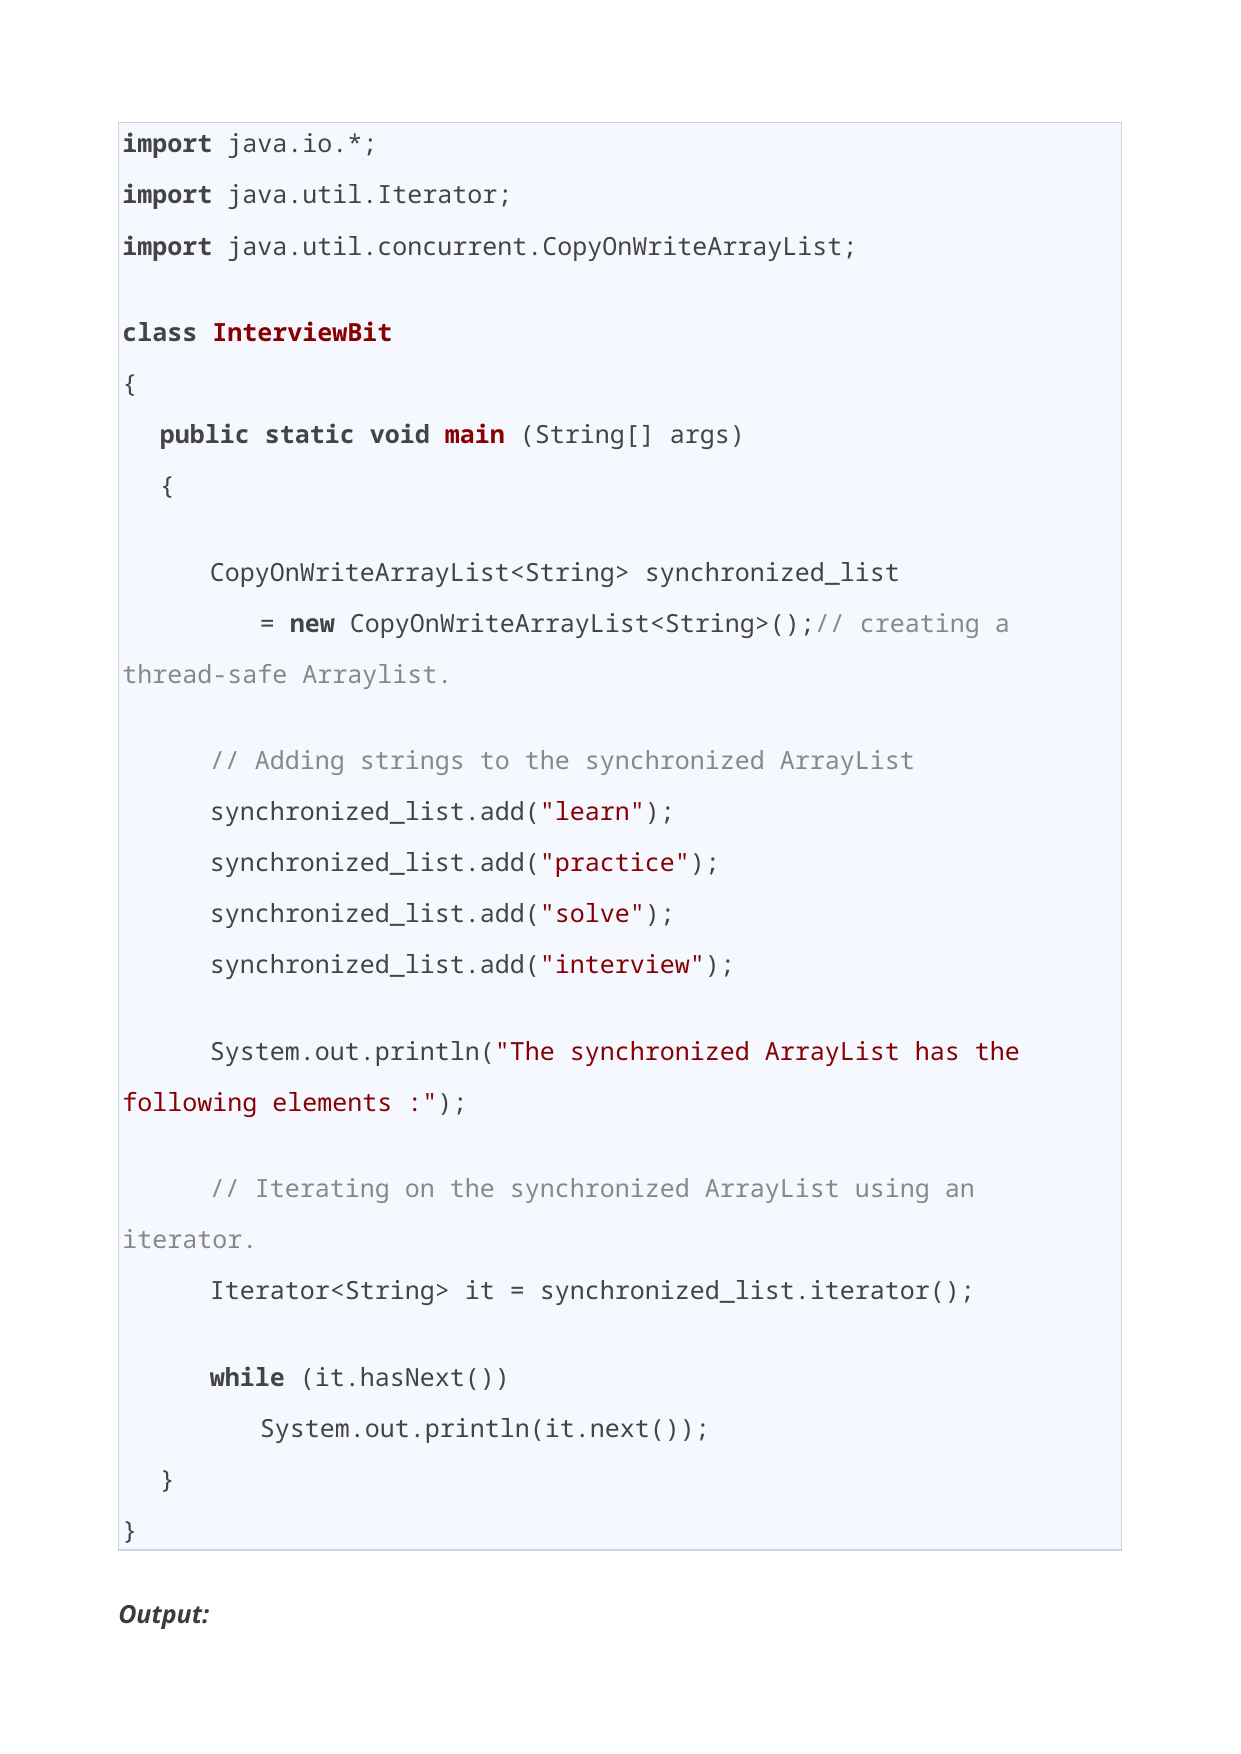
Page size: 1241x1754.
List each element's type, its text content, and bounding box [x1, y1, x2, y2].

text } [119, 1508, 1121, 1549]
text while (it.hasNext()) [119, 1355, 1121, 1393]
text synchronized_list.add("learn"); [119, 790, 1121, 828]
text } [119, 1457, 1121, 1496]
text System.out.println("The synchronized ArrayList has the following elements :"); [119, 1029, 1121, 1118]
text import java.util.Iterator; [119, 173, 1121, 211]
text import java.util.concurrent.CopyOnWriteArrayList; [119, 224, 1121, 262]
text Iterator<String> it = synchronized_list.iterator(); [119, 1269, 1121, 1307]
text System.out.println(it.next()); [119, 1406, 1121, 1444]
text { [119, 362, 1121, 400]
text synchronized_list.add("solve"); [119, 892, 1121, 930]
text // Adding strings to the synchronized ArrayList [119, 739, 1121, 777]
text synchronized_list.add("practice"); [119, 841, 1121, 879]
text Output: [118, 1597, 1122, 1631]
text class InterviewBit [119, 311, 1121, 349]
text = new CopyOnWriteArrayList<String>();// creating a thread-safe Arraylist. [119, 601, 1121, 690]
text public static void main (String[] args) [119, 413, 1121, 451]
text synchronized_list.add("interview"); [119, 943, 1121, 981]
text { [119, 464, 1121, 502]
text import java.io.*; [119, 123, 1121, 160]
text // Iterating on the synchronized ArrayList using an iterator. [119, 1167, 1121, 1256]
text CopyOnWriteArrayList<String> synchronized_list [119, 550, 1121, 588]
